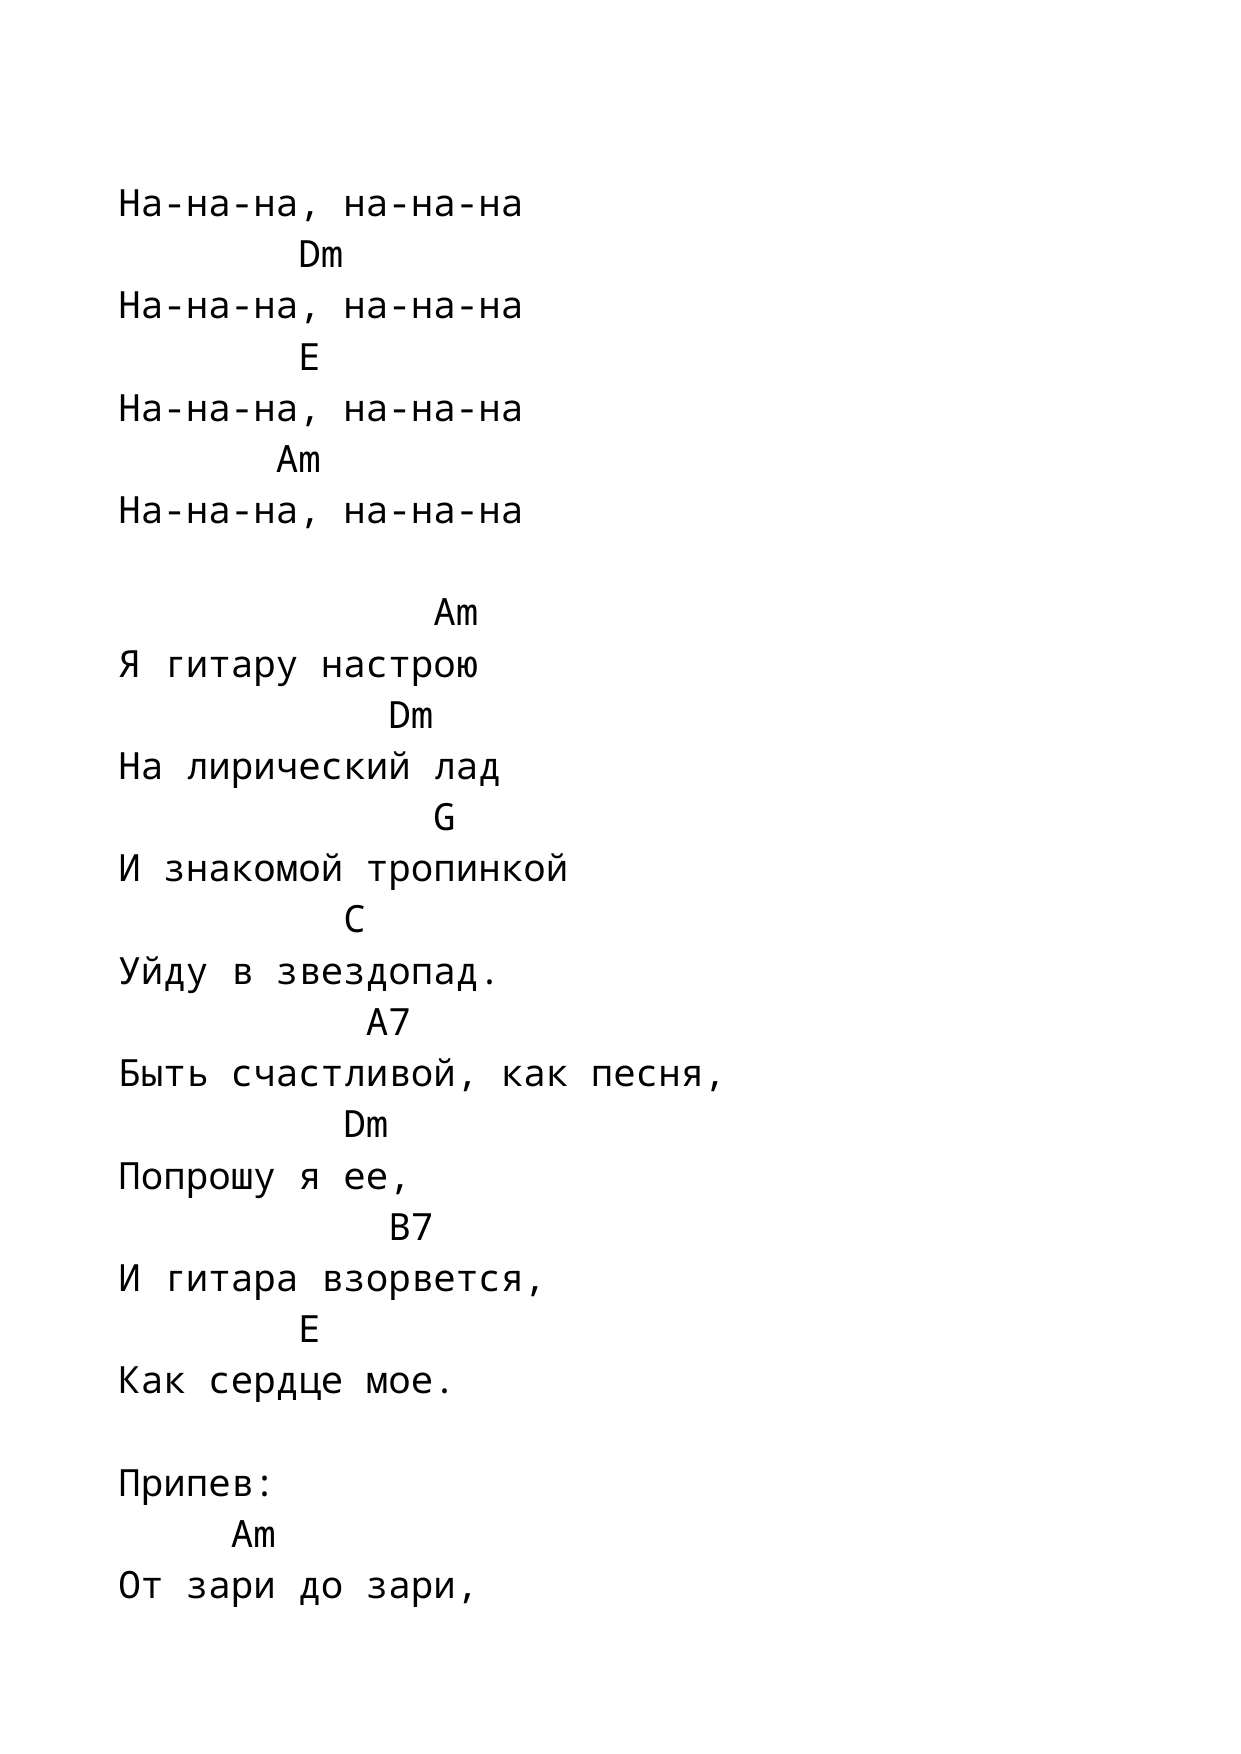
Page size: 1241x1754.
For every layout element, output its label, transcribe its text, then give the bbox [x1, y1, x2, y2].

text Am [118, 432, 1122, 483]
text И гитара взорвется, [118, 1251, 1122, 1302]
text Am [118, 586, 1122, 637]
text G [118, 790, 1122, 842]
text На-на-на, на-на-на [118, 176, 1122, 227]
text B7 [118, 1200, 1122, 1251]
text И знакомой тропинкой [118, 842, 1122, 893]
text Как сердце мое. [118, 1354, 1122, 1405]
text На-на-на, на-на-на [118, 381, 1122, 432]
text На-на-на, на-на-на [118, 483, 1122, 534]
text Припев: [118, 1456, 1122, 1507]
text E [118, 330, 1122, 381]
text На-на-на, на-на-на [118, 279, 1122, 330]
text Я гитару настрою [118, 637, 1122, 688]
text Dm [118, 1098, 1122, 1149]
text C [118, 893, 1122, 944]
text На лирический лад [118, 739, 1122, 790]
text Быть счастливой, как песня, [118, 1047, 1122, 1098]
text E [118, 1302, 1122, 1354]
text Уйду в звездопад. [118, 944, 1122, 995]
text Попрошу я ее, [118, 1149, 1122, 1200]
text От зари до зари, [118, 1558, 1122, 1609]
text Dm [118, 227, 1122, 279]
text Am [118, 1507, 1122, 1558]
text Dm [118, 688, 1122, 739]
text A7 [118, 995, 1122, 1047]
